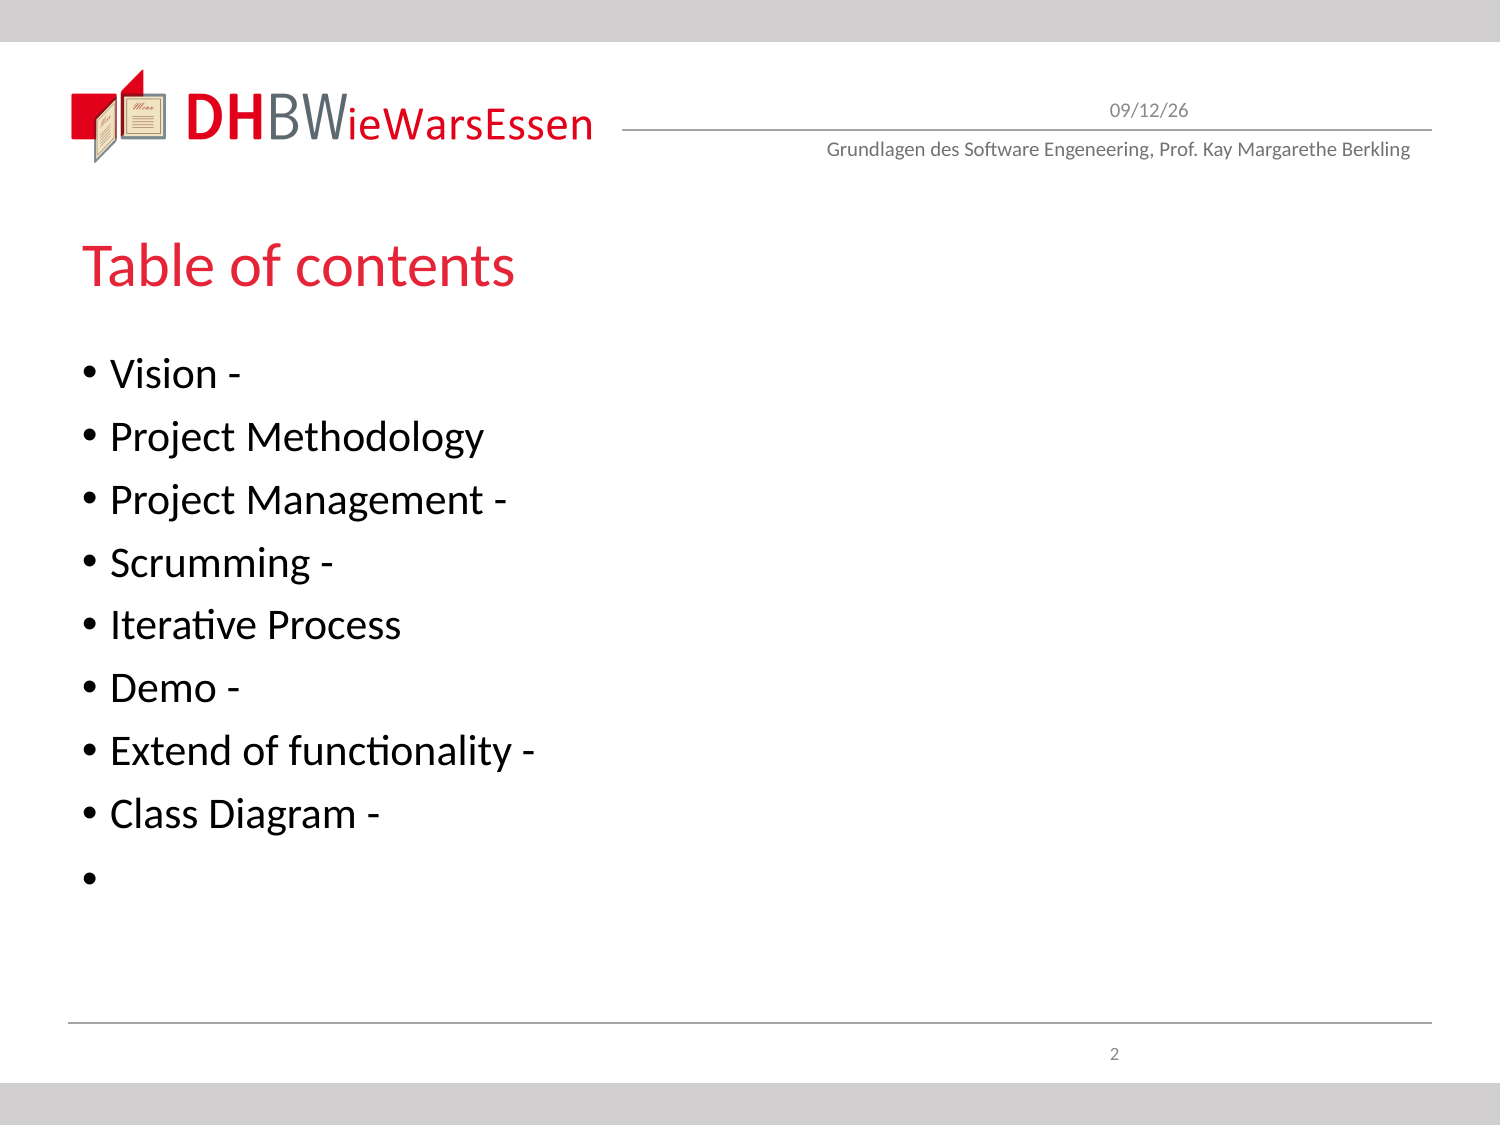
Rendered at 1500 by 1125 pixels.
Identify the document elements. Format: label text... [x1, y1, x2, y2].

list Vision - Project Methodology Project Management - Scrumming - Iterative Process Demo - Extend of functionality - Class Diagram - [67, 344, 1433, 1002]
list Table of contents [67, 224, 1433, 344]
